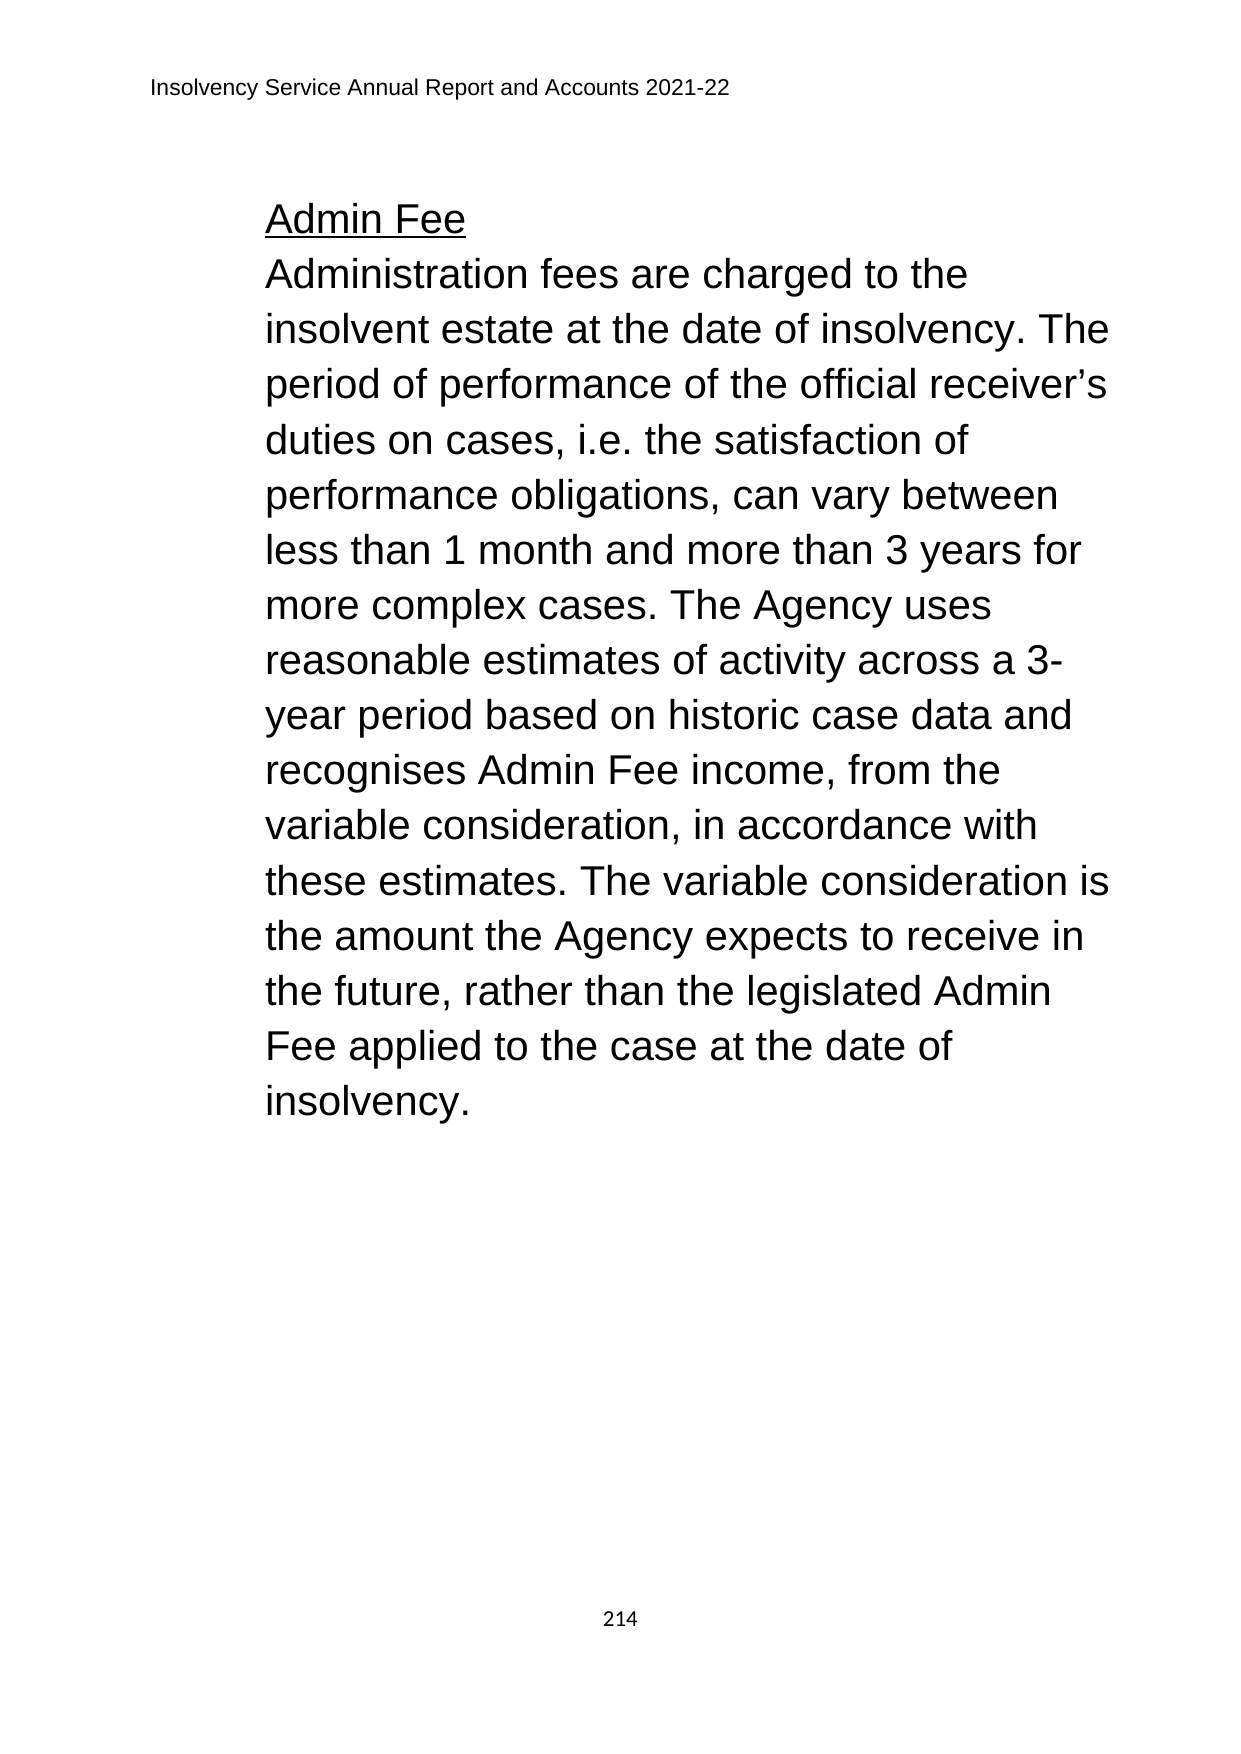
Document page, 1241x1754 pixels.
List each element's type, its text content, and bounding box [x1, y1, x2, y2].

table_header Admin Fee [254, 195, 1132, 250]
table_cell [150, 250, 253, 1186]
table_header [150, 195, 253, 250]
table_cell Administration fees are charged to the insolvent estate at the date of insolvency. The period of performance of the official receiver’s duties on cases, i.e. the satisfaction of performance obligations, can vary between less than 1 month and more than 3 years for more complex cases. The Agency uses reasonable estimates of activity across a 3-year period based on historic case data and recognises Admin Fee income, from the variable consideration, in accordance with these estimates. The variable consideration is the amount the Agency expects to receive in the future, rather than the legislated Admin Fee applied to the case at the date of insolvency. [254, 250, 1132, 1186]
